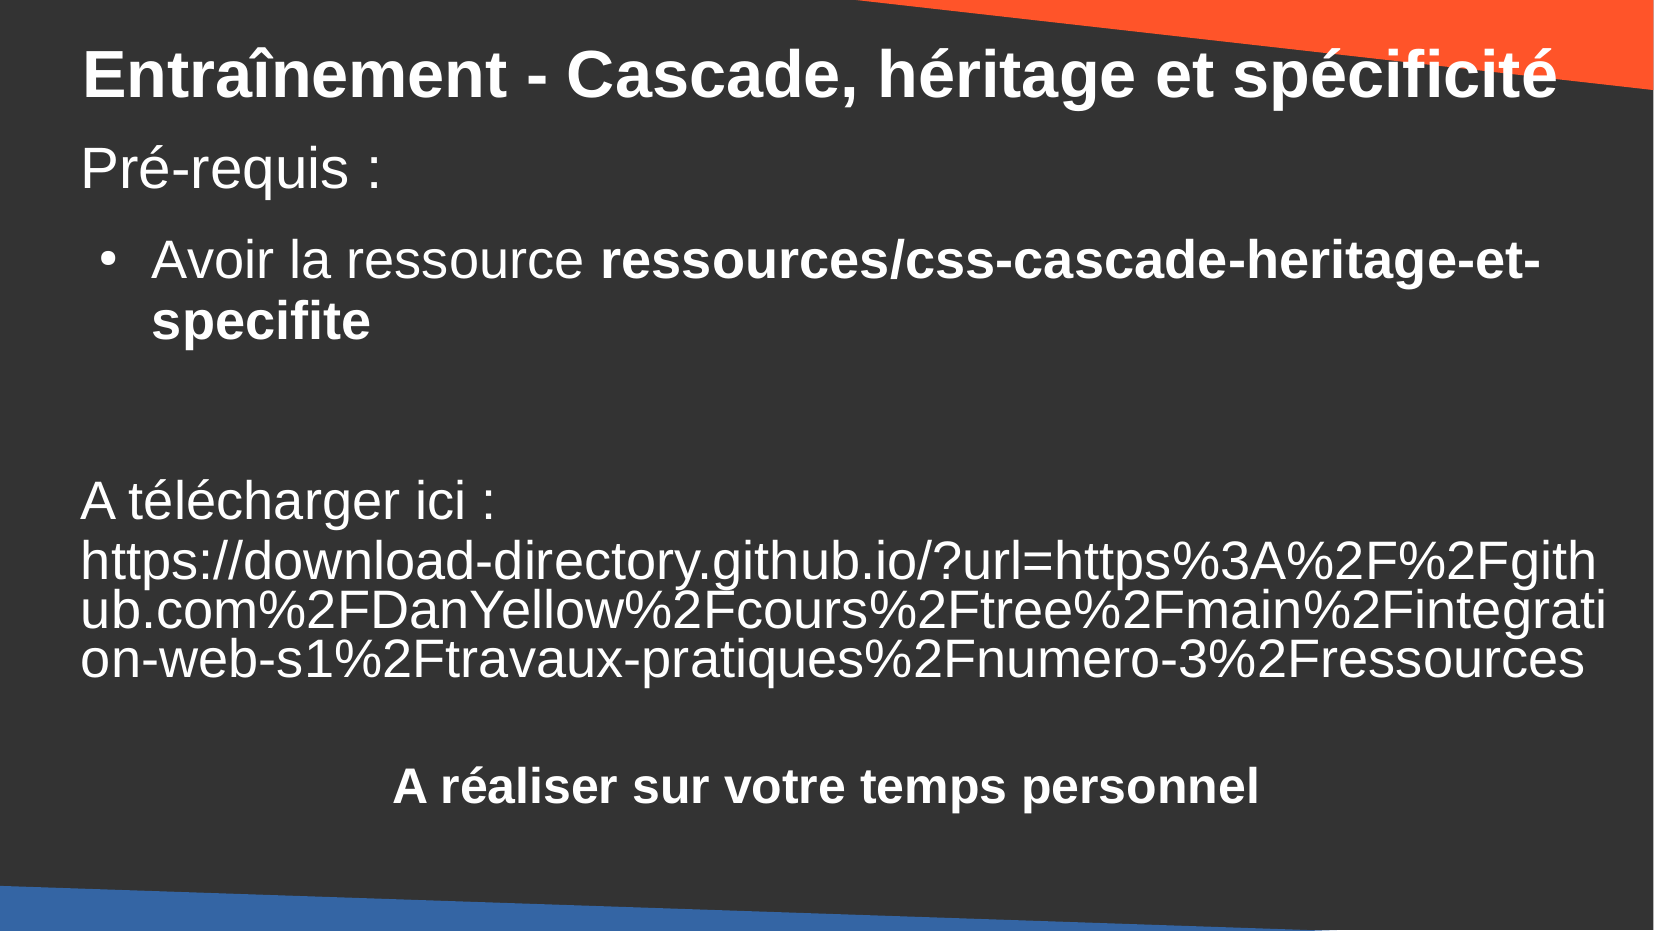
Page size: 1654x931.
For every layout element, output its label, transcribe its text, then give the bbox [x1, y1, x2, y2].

text_box [0, 885, 1337, 931]
list Pré-requis : Avoir la ressource ressources/css-cascade-heritage-et-specifite A télécharger ici : https://download-directory.github.io/?url=https%3A%2F%2Fgithub.com%2FDanYellow%2Fcours%2Ftree%2Fmain%2Fintegration-web-s1%2Ftravaux-pratiques%2Fnumero-3%2Fressources [80, 135, 1620, 721]
title A réaliser sur votre temps personnel [61, 758, 1592, 875]
title Entraînement - Cascade, héritage et spécificité [82, 37, 1571, 114]
text_box [855, 0, 1654, 91]
